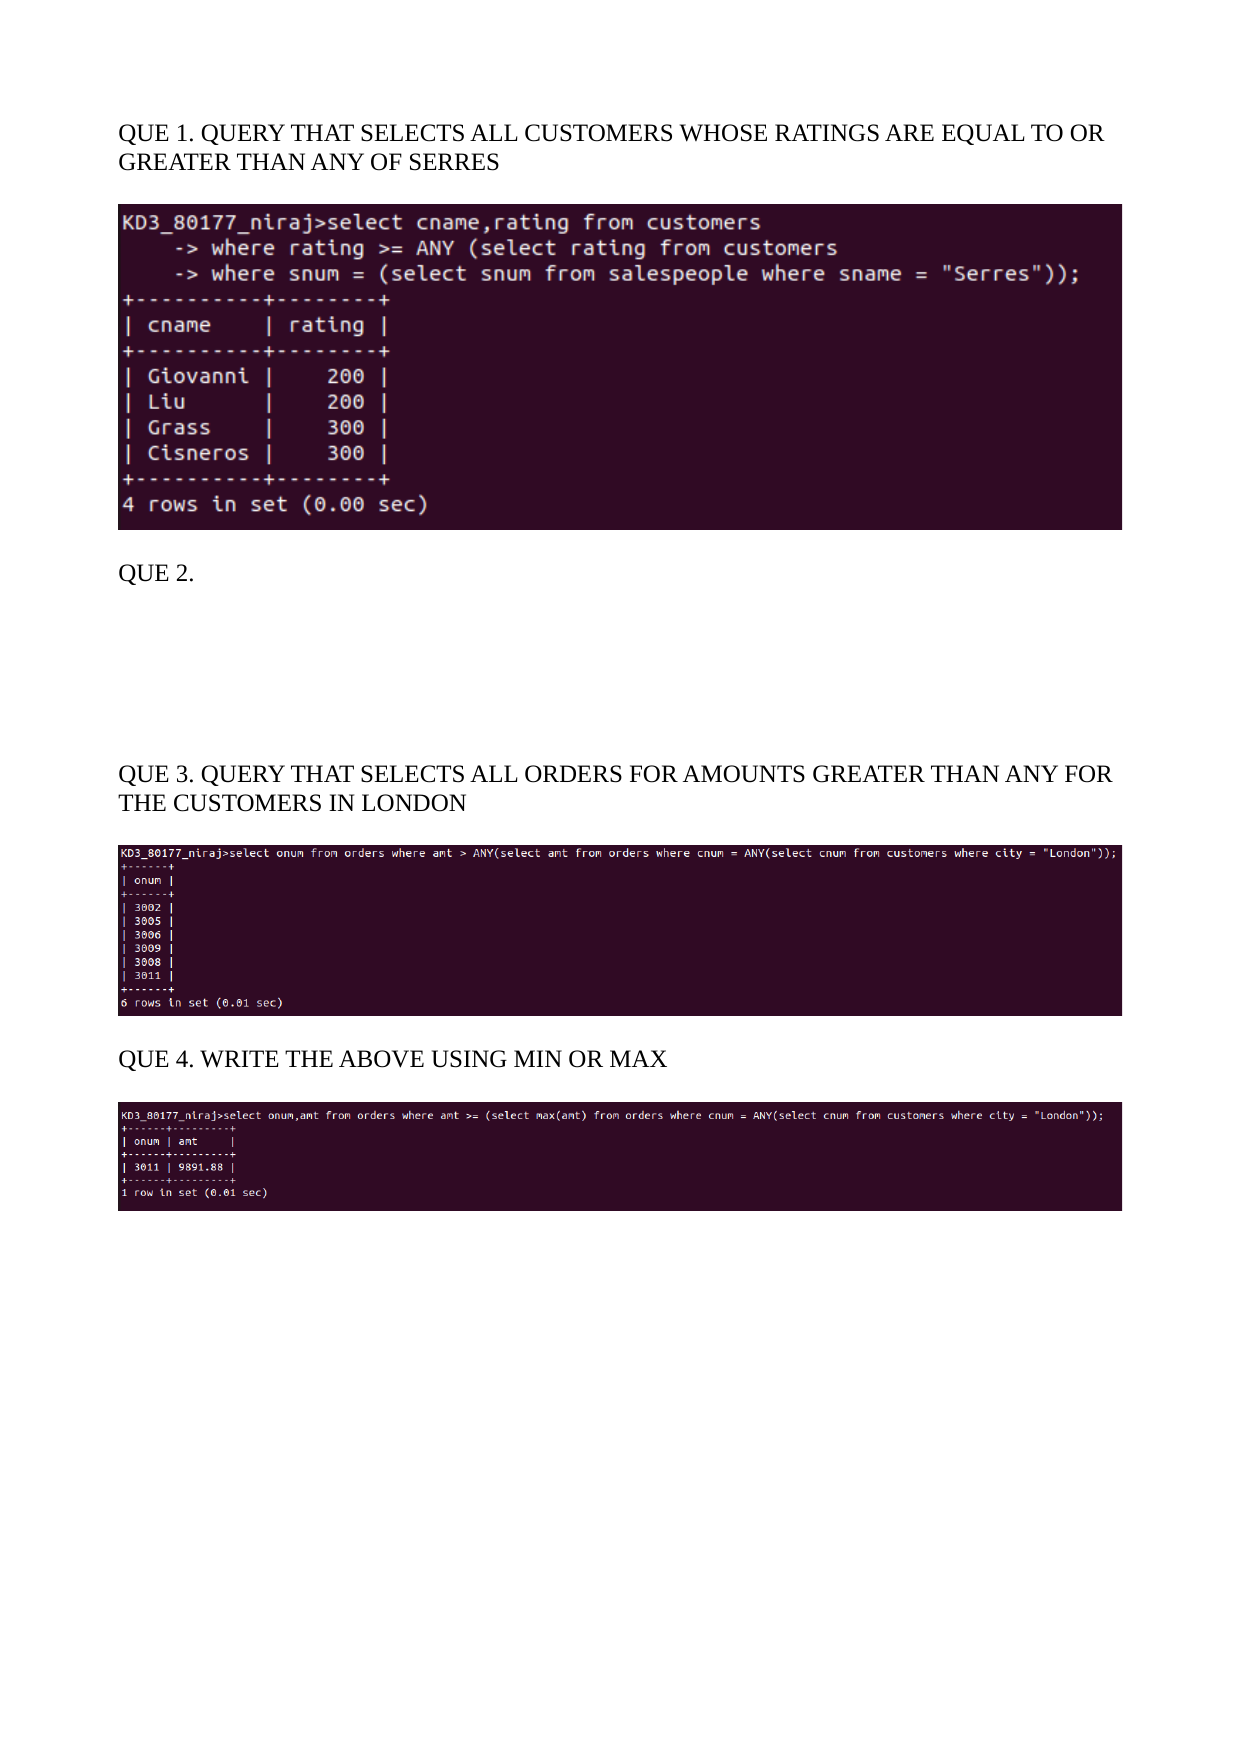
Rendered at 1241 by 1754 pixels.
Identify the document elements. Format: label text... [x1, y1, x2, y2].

picture [118, 1102, 1123, 1211]
picture [118, 204, 1123, 530]
text QUE 1. QUERY THAT SELECTS ALL CUSTOMERS WHOSE RATINGS ARE EQUAL TO OR GREATER THAN ANY OF SERRES [118, 118, 1122, 176]
text QUE 3. QUERY THAT SELECTS ALL ORDERS FOR AMOUNTS GREATER THAN ANY FOR THE CUSTOMERS IN LONDON [118, 759, 1122, 817]
picture [118, 845, 1123, 1016]
text QUE 2. [118, 558, 1122, 587]
text QUE 4. WRITE THE ABOVE USING MIN OR MAX [118, 1044, 1122, 1073]
